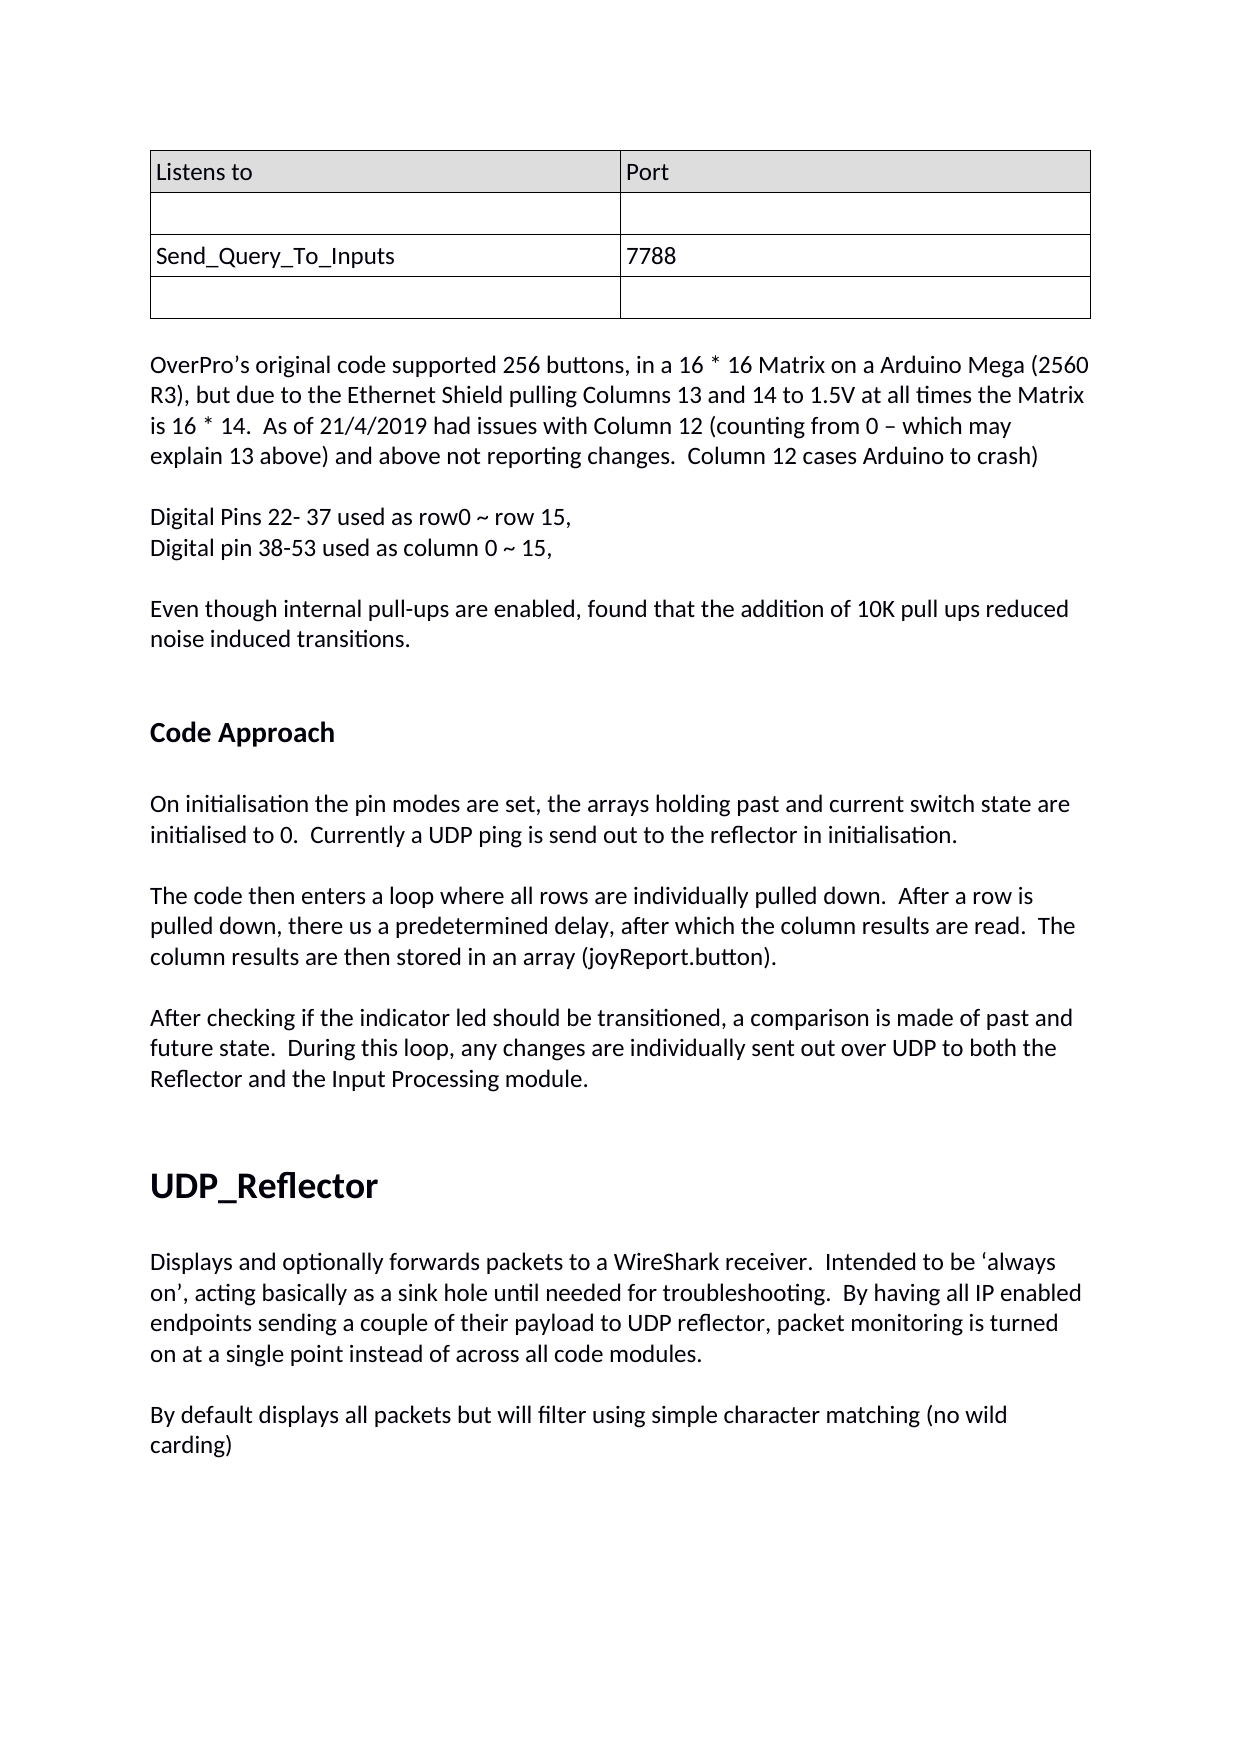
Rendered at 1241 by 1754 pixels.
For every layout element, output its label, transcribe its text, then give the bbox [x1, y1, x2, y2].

table_cell Send_Query_To_Inputs [151, 235, 620, 276]
text The code then enters a loop where all rows are individually pulled down. After a row is pulled down, there us a predetermined delay, after which the column results are read. The column results are then stored in an array (joyReport.button). [150, 880, 1090, 971]
text By default displays all packets but will filter using simple character matching (no wild carding) [150, 1399, 1090, 1460]
table_cell 7788 [621, 235, 1090, 276]
table_cell [621, 277, 1090, 318]
table_cell [151, 277, 620, 318]
subtitle UDP_Reflector [150, 1162, 1090, 1207]
subtitle Code Approach [150, 714, 1090, 749]
text Displays and optionally forwards packets to a WireShark receiver. Intended to be ‘always on’, acting basically as a sink hole until needed for troubleshooting. By having all IP enabled endpoints sending a couple of their payload to UDP reflector, packet monitoring is turned on at a single point instead of across all code modules. [150, 1246, 1090, 1368]
text Even though internal pull-ups are enabled, found that the addition of 10K pull ups reduced noise induced transitions. [150, 593, 1090, 654]
text On initialisation the pin modes are set, the arrays holding past and current switch state are initialised to 0. Currently a UDP ping is send out to the reflector in initialisation. [150, 788, 1090, 849]
table_cell [621, 193, 1090, 234]
table_cell [151, 193, 620, 234]
text Digital Pins 22- 37 used as row0 ~ row 15, [150, 502, 1090, 532]
text After checking if the indicator led should be transitioned, a comparison is made of past and future state. During this loop, any changes are individually sent out over UDP to both the Reflector and the Input Processing module. [150, 1002, 1090, 1093]
text Digital pin 38-53 used as column 0 ~ 15, [150, 532, 1090, 563]
text OverPro’s original code supported 256 buttons, in a 16 * 16 Matrix on a Arduino Mega (2560 R3), but due to the Ethernet Shield pulling Columns 13 and 14 to 1.5V at all times the Matrix is 16 * 14. As of 21/4/2019 had issues with Column 12 (counting from 0 – which may explain 13 above) and above not reporting changes. Column 12 cases Arduino to crash) [150, 349, 1090, 471]
table_header Listens to [151, 151, 620, 192]
table_header Port [621, 151, 1090, 192]
